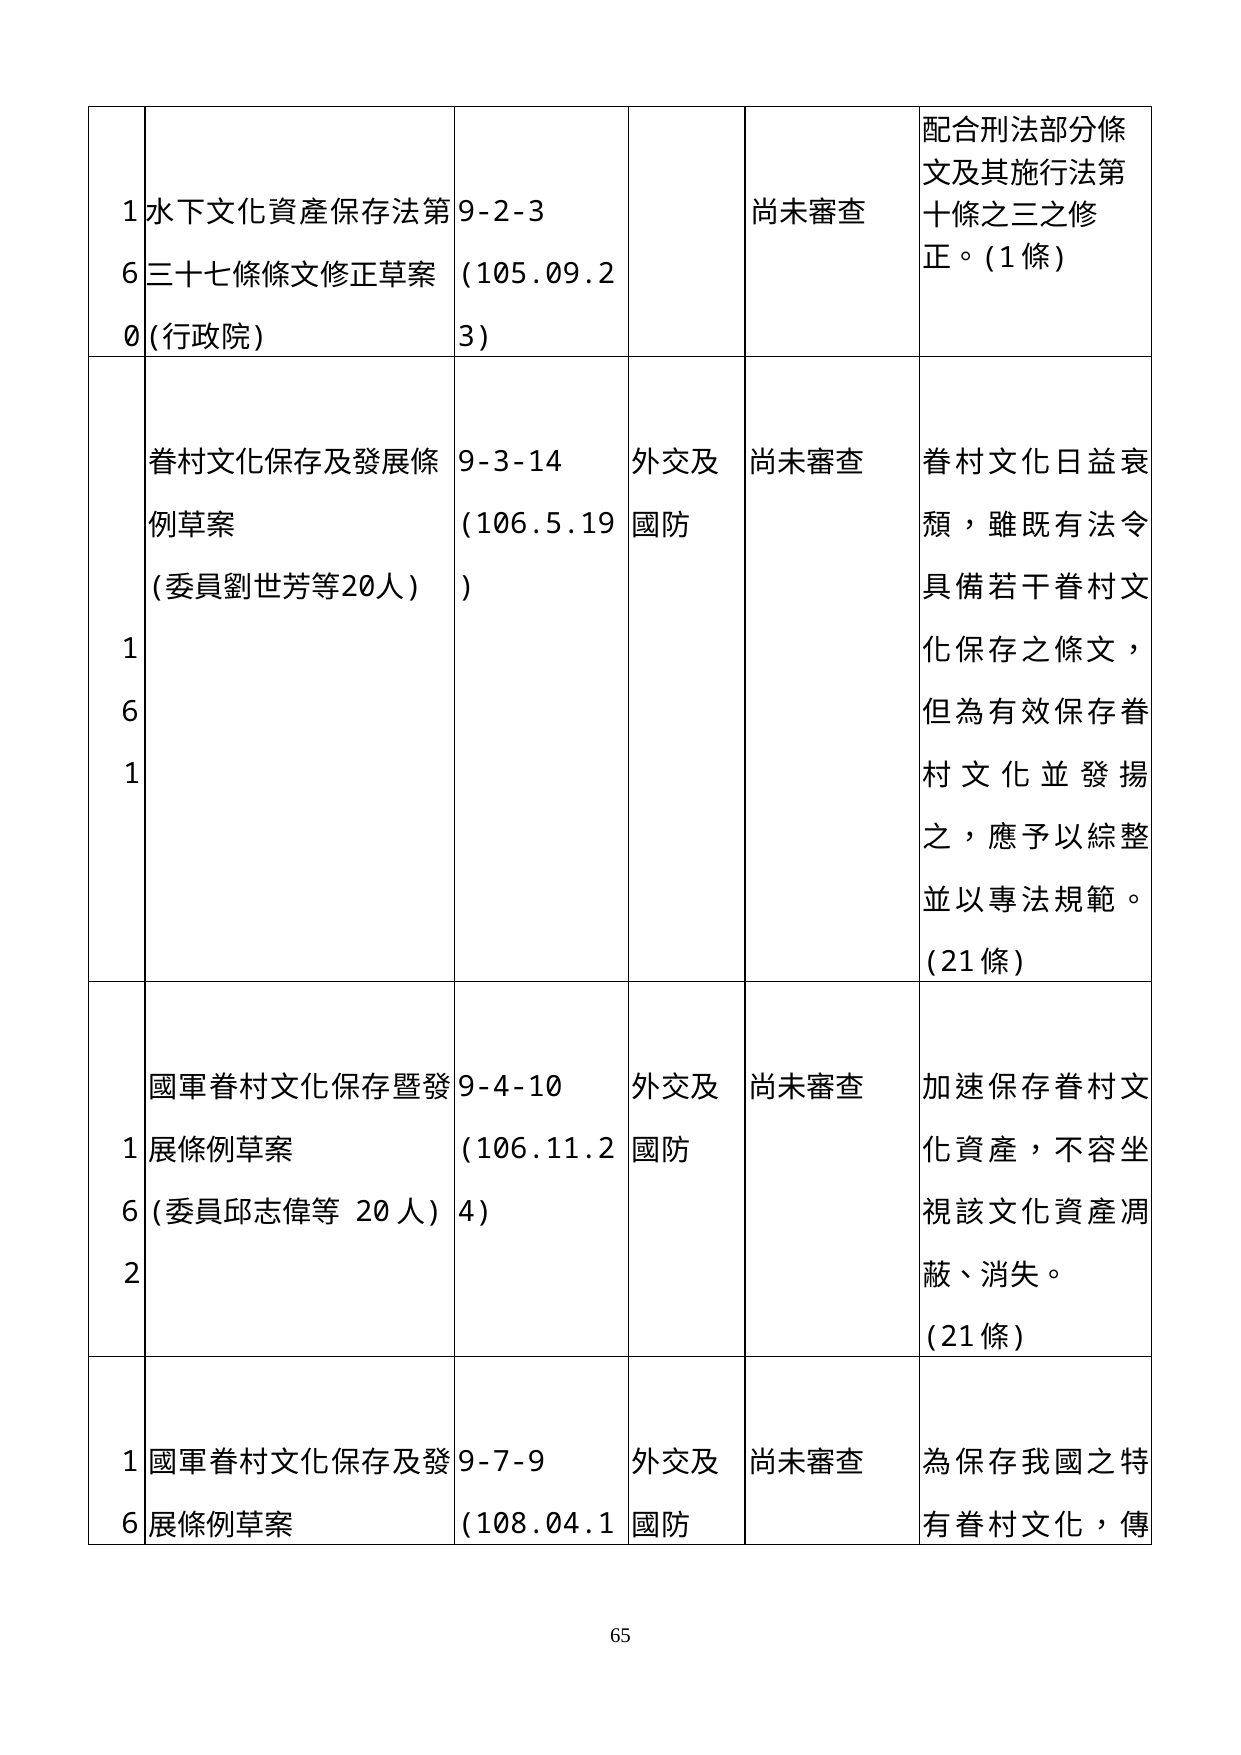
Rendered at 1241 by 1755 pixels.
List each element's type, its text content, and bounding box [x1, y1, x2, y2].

table_cell 尚未審查 [746, 107, 919, 356]
table_cell [89, 1357, 144, 1543]
table_cell [89, 982, 144, 1356]
table_cell 外交及國防 [629, 982, 744, 1356]
table_cell 國軍眷村文化保存暨發展條例草案 (委員邱志偉等 20人) [146, 982, 454, 1356]
table_cell 水下文化資產保存法第三十七條條文修正草案 (行政院) [146, 107, 454, 356]
table_cell 9-4-10 (106.11.24) [455, 982, 628, 1356]
table_cell 尚未審查 [746, 1357, 919, 1543]
table_cell 眷村文化日益衰頹，雖既有法令具備若干眷村文化保存之條文，但為有效保存眷村文化並發揚之，應予以綜整並以專法規範。(21條) [920, 357, 1151, 981]
table_cell [89, 107, 144, 356]
table_cell 國軍眷村文化保存及發展條例草案 [146, 1357, 454, 1543]
table_cell 9-7-9 (108.04.1 [455, 1357, 628, 1543]
table_cell 9-2-3 (105.09.23) [455, 107, 628, 356]
table_cell 9-3-14 (106.5.19) [455, 357, 628, 981]
table_cell 外交及國防 [629, 1357, 744, 1543]
table_cell 尚未審查 [746, 982, 919, 1356]
table_cell 眷村文化保存及發展條例草案 (委員劉世芳等20人) [146, 357, 454, 981]
table_cell 外交及國防 [629, 357, 744, 981]
table_cell 為保存我國之特有眷村文化，傳 [920, 1357, 1151, 1543]
table_cell 加速保存眷村文化資產，不容坐視該文化資產凋蔽、消失。 (21條) [920, 982, 1151, 1356]
table_cell 尚未審查 [746, 357, 919, 981]
table_cell [89, 357, 144, 981]
table_cell 配合刑法部分條文及其施行法第十條之三之修正。(1條) [920, 107, 1151, 356]
table_cell [629, 107, 744, 356]
